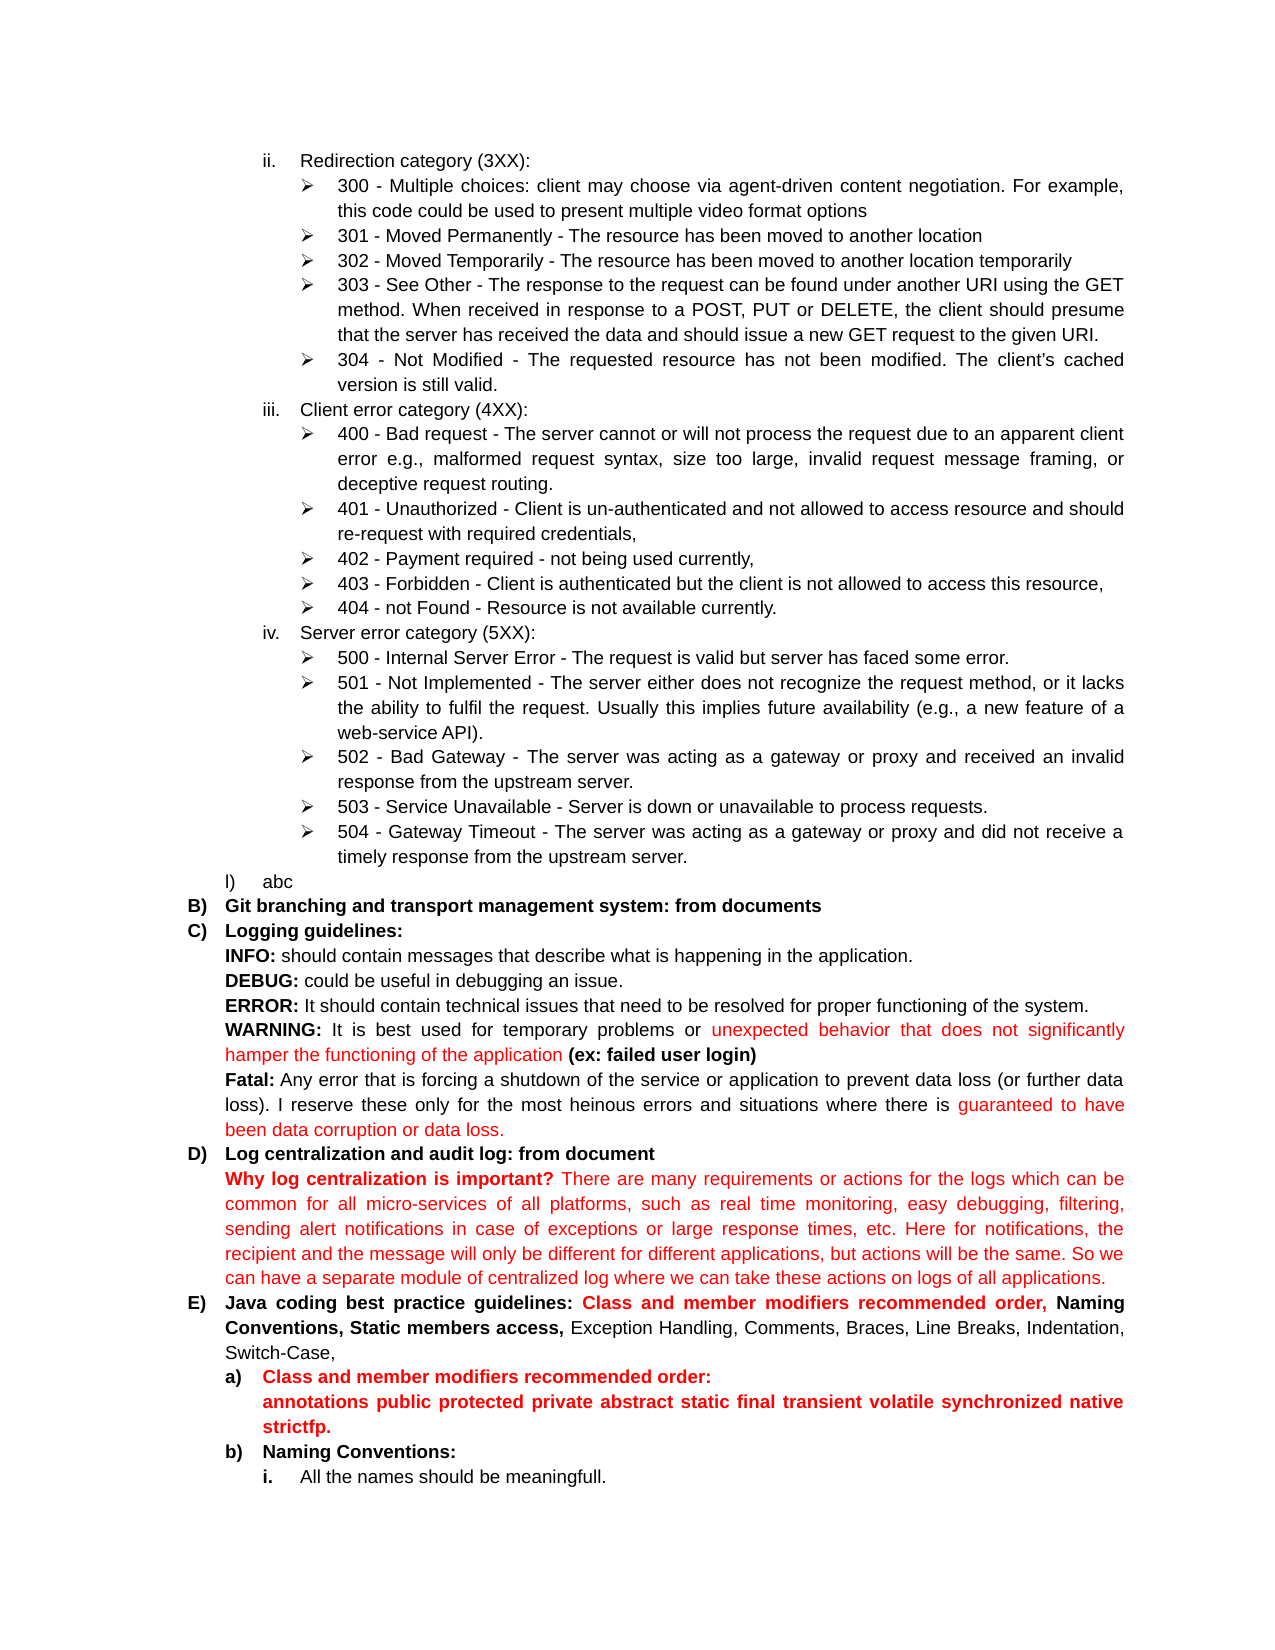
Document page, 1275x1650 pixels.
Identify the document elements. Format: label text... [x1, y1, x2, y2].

list Fatal: Any error that is forcing a shutdown of the service or application to prevent data loss (or further data loss). I reserve these only for the most heinous errors and situations where there is guaranteed to have been data corruption or data loss. [187, 1069, 1125, 1140]
list Class and member modifiers recommended order: [225, 1366, 1125, 1388]
list Git branching and transport management system: from documents [187, 895, 1125, 917]
list Server error category (5XX): [262, 622, 1125, 644]
list 504 - Gateway Timeout - The server was acting as a gateway or proxy and did not receive a timely response from the upstream server. [300, 821, 1125, 867]
list 403 - Forbidden - Client is authenticated but the client is not allowed to access this resource, [300, 572, 1125, 594]
list 402 - Payment required - not being used currently, [300, 547, 1125, 569]
list Why log centralization is important? There are many requirements or actions for the logs which can be common for all micro-services of all platforms, such as real time monitoring, easy debugging, filtering, sending alert notifications in case of exceptions or large response times, etc. Here for notifications, the recipient and the message will only be different for different applications, but actions will be the same. So we can have a separate module of centralized log where we can take these actions on logs of all applications. [187, 1168, 1125, 1289]
list 303 - See Other - The response to the request can be found under another URI using the GET method. When received in response to a POST, PUT or DELETE, the client should presume that the server has received the data and should issue a new GET request to the given URI. [300, 274, 1125, 346]
list 302 - Moved Temporarily - The resource has been moved to another location temporarily [300, 249, 1125, 271]
list abc [225, 871, 1125, 892]
list 501 - Not Implemented - The server either does not recognize the request method, or it lacks the ability to fulfil the request. Usually this implies future availability (e.g., a new feature of a web-service API). [300, 672, 1125, 743]
list Client error category (4XX): [262, 398, 1125, 420]
list annotations public protected private abstract static final transient volatile synchronized native strictfp. [225, 1391, 1125, 1437]
list 300 - Multiple choices: client may choose via agent-driven content negotiation. For example, this code could be used to present multiple video format options [300, 175, 1125, 221]
list INFO: should contain messages that describe what is happening in the application. [187, 945, 1125, 966]
list 401 - Unauthorized - Client is un-authenticated and not allowed to access resource and should re-request with required credentials, [300, 498, 1125, 544]
list 500 - Internal Server Error - The request is valid but server has faced some error. [300, 647, 1125, 668]
list All the names should be meaningfull. [262, 1466, 1125, 1487]
list WARNING: It is best used for temporary problems or unexpected behavior that does not significantly hamper the functioning of the application (ex: failed user login) [187, 1019, 1125, 1066]
list 400 - Bad request - The server cannot or will not process the request due to an apparent client error e.g., malformed request syntax, size too large, invalid request message framing, or deceptive request routing. [300, 423, 1125, 494]
list Naming Conventions: [225, 1441, 1125, 1462]
list 502 - Bad Gateway - The server was acting as a gateway or proxy and received an invalid response from the upstream server. [300, 746, 1125, 793]
list Redirection category (3XX): [262, 150, 1125, 172]
list 404 - not Found - Resource is not available currently. [300, 597, 1125, 619]
list Logging guidelines: [187, 920, 1125, 942]
list Java coding best practice guidelines: Class and member modifiers recommended order, Naming Conventions, Static members access, Exception Handling, Comments, Braces, Line Breaks, Indentation, Switch-Case, [187, 1292, 1125, 1363]
list Log centralization and audit log: from document [187, 1143, 1125, 1165]
list 301 - Moved Permanently - The resource has been moved to another location [300, 224, 1125, 246]
list ERROR: It should contain technical issues that need to be resolved for proper functioning of the system. [187, 994, 1125, 1016]
list 304 - Not Modified - The requested resource has not been modified. The client’s cached version is still valid. [300, 349, 1125, 395]
list DEBUG: could be useful in debugging an issue. [187, 970, 1125, 991]
list 503 - Service Unavailable - Server is down or unavailable to process requests. [300, 796, 1125, 818]
